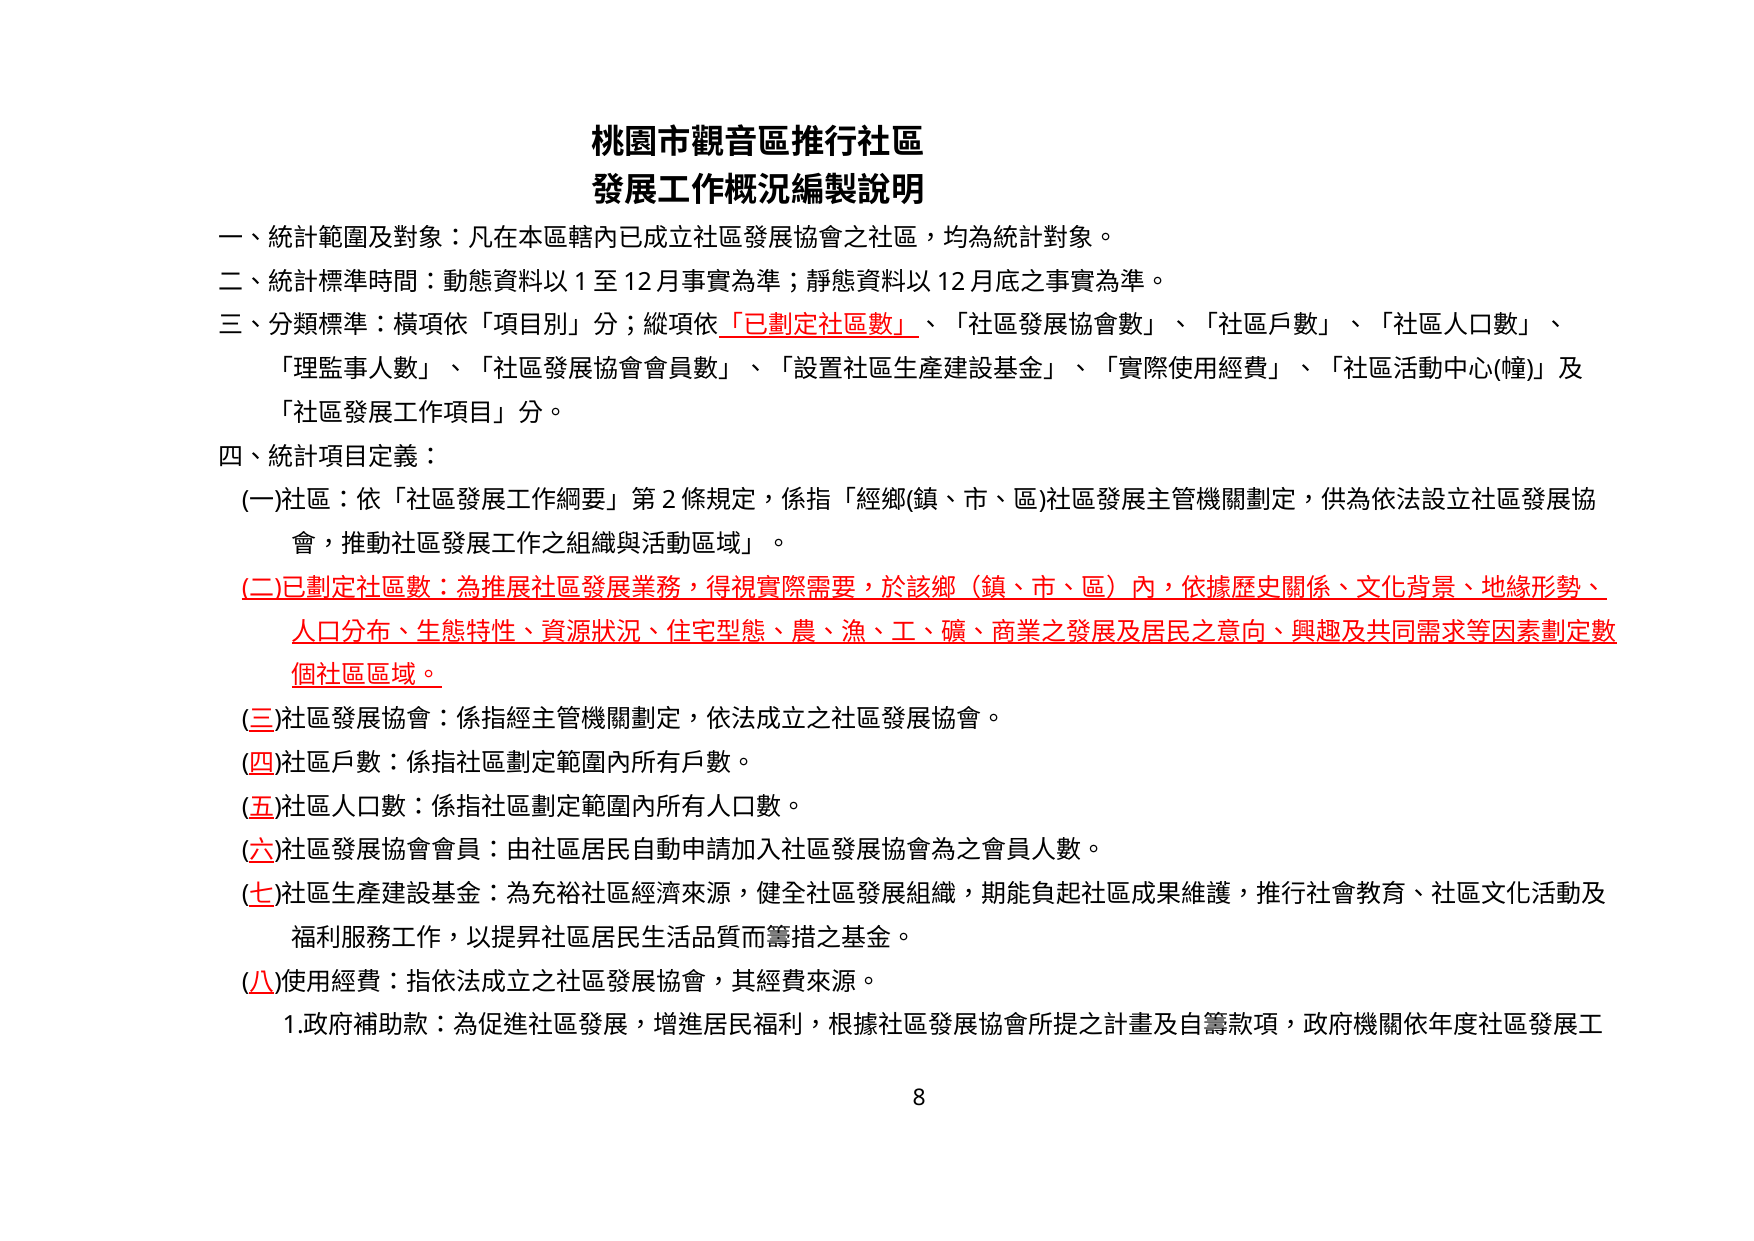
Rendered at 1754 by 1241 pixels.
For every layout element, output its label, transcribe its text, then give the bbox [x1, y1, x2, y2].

text (六)社區發展協會會員：由社區居民自動申請加入社區發展協會為之會員人數。 [242, 824, 1618, 868]
text 一、統計範圍及對象：凡在本區轄內已成立社區發展協會之社區，均為統計對象。 [219, 211, 1618, 255]
text 四、統計項目定義： [219, 430, 1618, 474]
text (二)已劃定社區數：為推展社區發展業務，得視實際需要，於該鄉（鎮、市、區）內，依據歷史關係、文化背景、地緣形勢、人口分布、生態特性、資源狀況、住宅型態、農、漁、工、礦、商業之發展及居民之意向、興趣及共同需求等因素劃定數個社區區域。 [242, 561, 1618, 693]
text (五)社區人口數：係指社區劃定範圍內所有人口數。 [242, 780, 1618, 824]
text 桃園市觀音區推行社區發展工作概況編製說明 [591, 115, 939, 211]
text (三)社區發展協會：係指經主管機關劃定，依法成立之社區發展協會。 [242, 693, 1618, 736]
text 三、分類標準：橫項依「項目別」分；縱項依「已劃定社區數」、「社區發展協會數」、「社區戶數」、「社區人口數」、「理監事人數」、「社區發展協會會員數」、「設置社區生產建設基金」、「實際使用經費」、「社區活動中心(幢)」及「社區發展工作項目」分。 [219, 299, 1618, 430]
text 1.政府補助款：為促進社區發展，增進居民福利，根據社區發展協會所提之計畫及自籌款項，政府機關依年度社區發展工 [276, 999, 1618, 1043]
text (一)社區：依「社區發展工作綱要」第2條規定，係指「經鄉(鎮、市、區)社區發展主管機關劃定，供為依法設立社區發展協會，推動社區發展工作之組織與活動區域」。 [242, 474, 1618, 561]
text (八)使用經費：指依法成立之社區發展協會，其經費來源。 [242, 955, 1618, 999]
text (四)社區戶數：係指社區劃定範圍內所有戶數。 [242, 736, 1618, 780]
text (七)社區生產建設基金：為充裕社區經濟來源，健全社區發展組織，期能負起社區成果維護，推行社會教育、社區文化活動及福利服務工作，以提昇社區居民生活品質而籌措之基金。 [242, 868, 1618, 955]
text 二、統計標準時間：動態資料以1至12月事實為準；靜態資料以12月底之事實為準。 [219, 255, 1618, 299]
